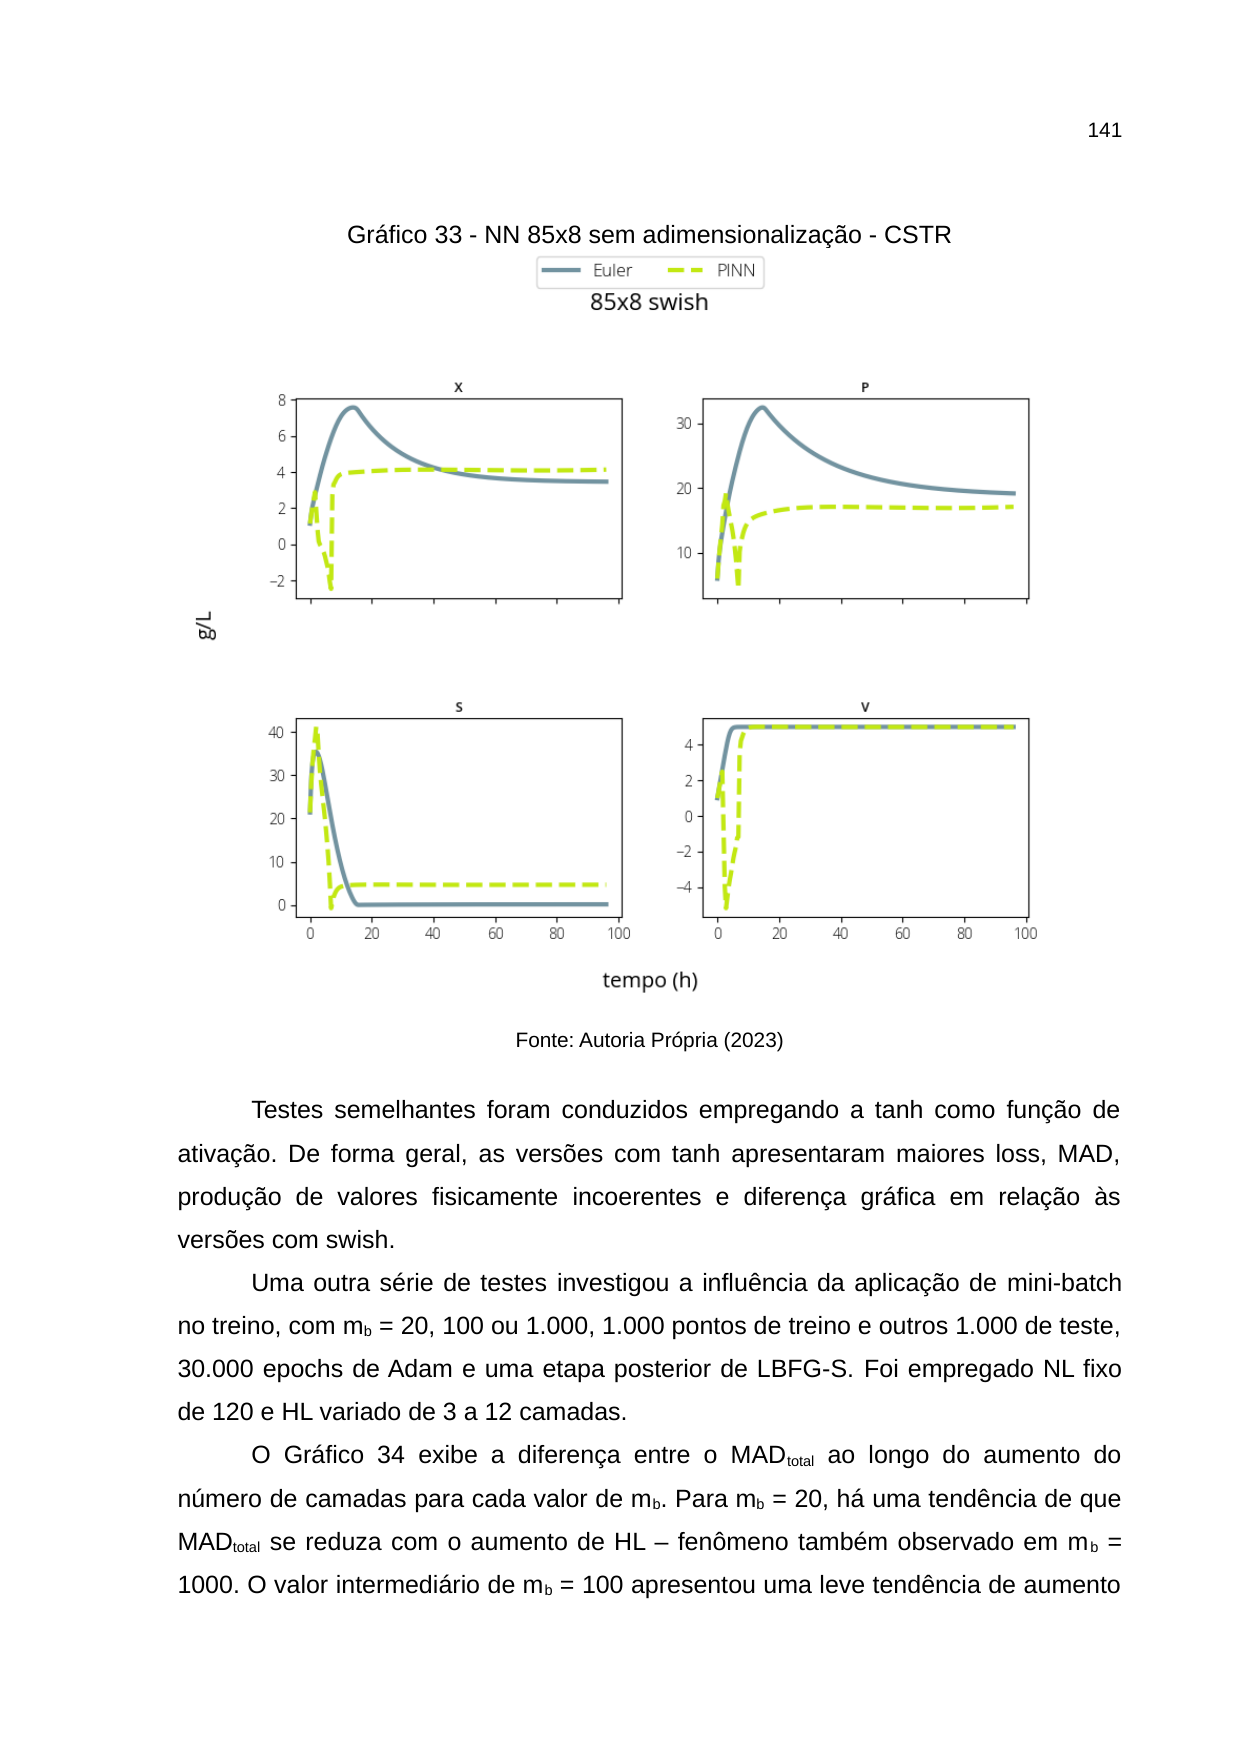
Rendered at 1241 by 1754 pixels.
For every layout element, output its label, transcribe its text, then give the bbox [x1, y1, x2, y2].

text Testes semelhantes foram conduzidos empregando a tanh como função de ativação. De forma geral, as versões com tanh apresentaram maiores loss, MAD, produção de valores fisicamente incoerentes e diferença gráfica em relação às versões com swish. [177, 1095, 1122, 1253]
text O Gráfico 34 exibe a diferença entre o MADtotal ao longo do aumento do número de camadas para cada valor de mb. Para mb = 20, há uma tendência de que MADtotal se reduza com o aumento de HL – fenômeno também observado em mb = 1000. O valor intermediário de mb = 100 apresentou uma leve tendência de aumento [177, 1440, 1122, 1598]
text Fonte: Autoria Própria (2023) [177, 1028, 1122, 1052]
text Gráfico 33 - NN 85x8 sem adimensionalização - CSTR [177, 220, 1122, 248]
text Uma outra série de testes investigou a influência da aplicação de mini-batch no treino, com mb = 20, 100 ou 1.000, 1.000 pontos de treino e outros 1.000 de teste, 30.000 epochs de Adam e uma etapa posterior de LBFG-S. Foi empregado NL fixo de 120 e HL variado de 3 a 12 camadas. [177, 1268, 1122, 1426]
picture [177, 248, 1123, 1000]
